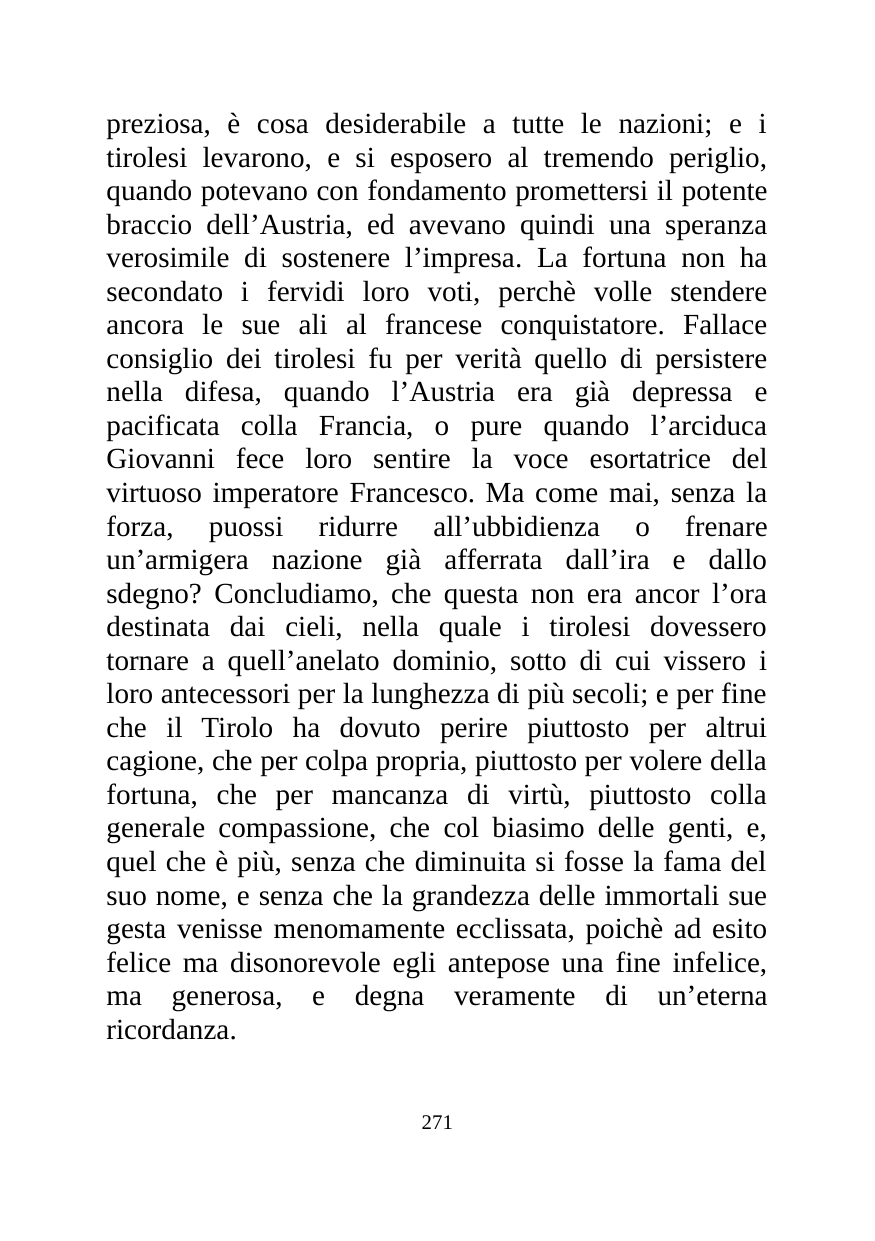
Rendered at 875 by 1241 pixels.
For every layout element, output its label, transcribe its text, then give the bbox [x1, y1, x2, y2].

text preziosa, è cosa desiderabile a tutte le nazioni; e i tirolesi levarono, e si esposero al tremendo periglio, quando potevano con fondamento promettersi il potente braccio dell’Austria, ed avevano quindi una speranza verosimile di sostenere l’impresa. La fortuna non ha secondato i fervidi loro voti, perchè volle stendere ancora le sue ali al francese conquistatore. Fallace consiglio dei tirolesi fu per verità quello di persistere nella difesa, quando l’Austria era già depressa e pacificata colla Francia, o pure quando l’arciduca Giovanni fece loro sentire la voce esortatrice del virtuoso imperatore Francesco. Ma come mai, senza la forza, puossi ridurre all’ubbidienza o frenare un’armigera nazione già afferrata dall’ira e dallo sdegno? Concludiamo, che questa non era ancor l’ora destinata dai cieli, nella quale i tirolesi dovessero tornare a quell’anelato dominio, sotto di cui vissero i loro antecessori per la lunghezza di più secoli; e per fine che il Tirolo ha dovuto perire piuttosto per altrui cagione, che per colpa propria, piuttosto per volere della fortuna, che per mancanza di virtù, piuttosto colla generale compassione, che col biasimo delle genti, e, quel che è più, senza che diminuita si fosse la fama del suo nome, e senza che la grandezza delle immortali sue gesta venisse menomamente ecclissata, poichè ad esito felice ma disonorevole egli antepose una fine infelice, ma generosa, e degna veramente di un’eterna ricordanza. [106, 106, 768, 1045]
